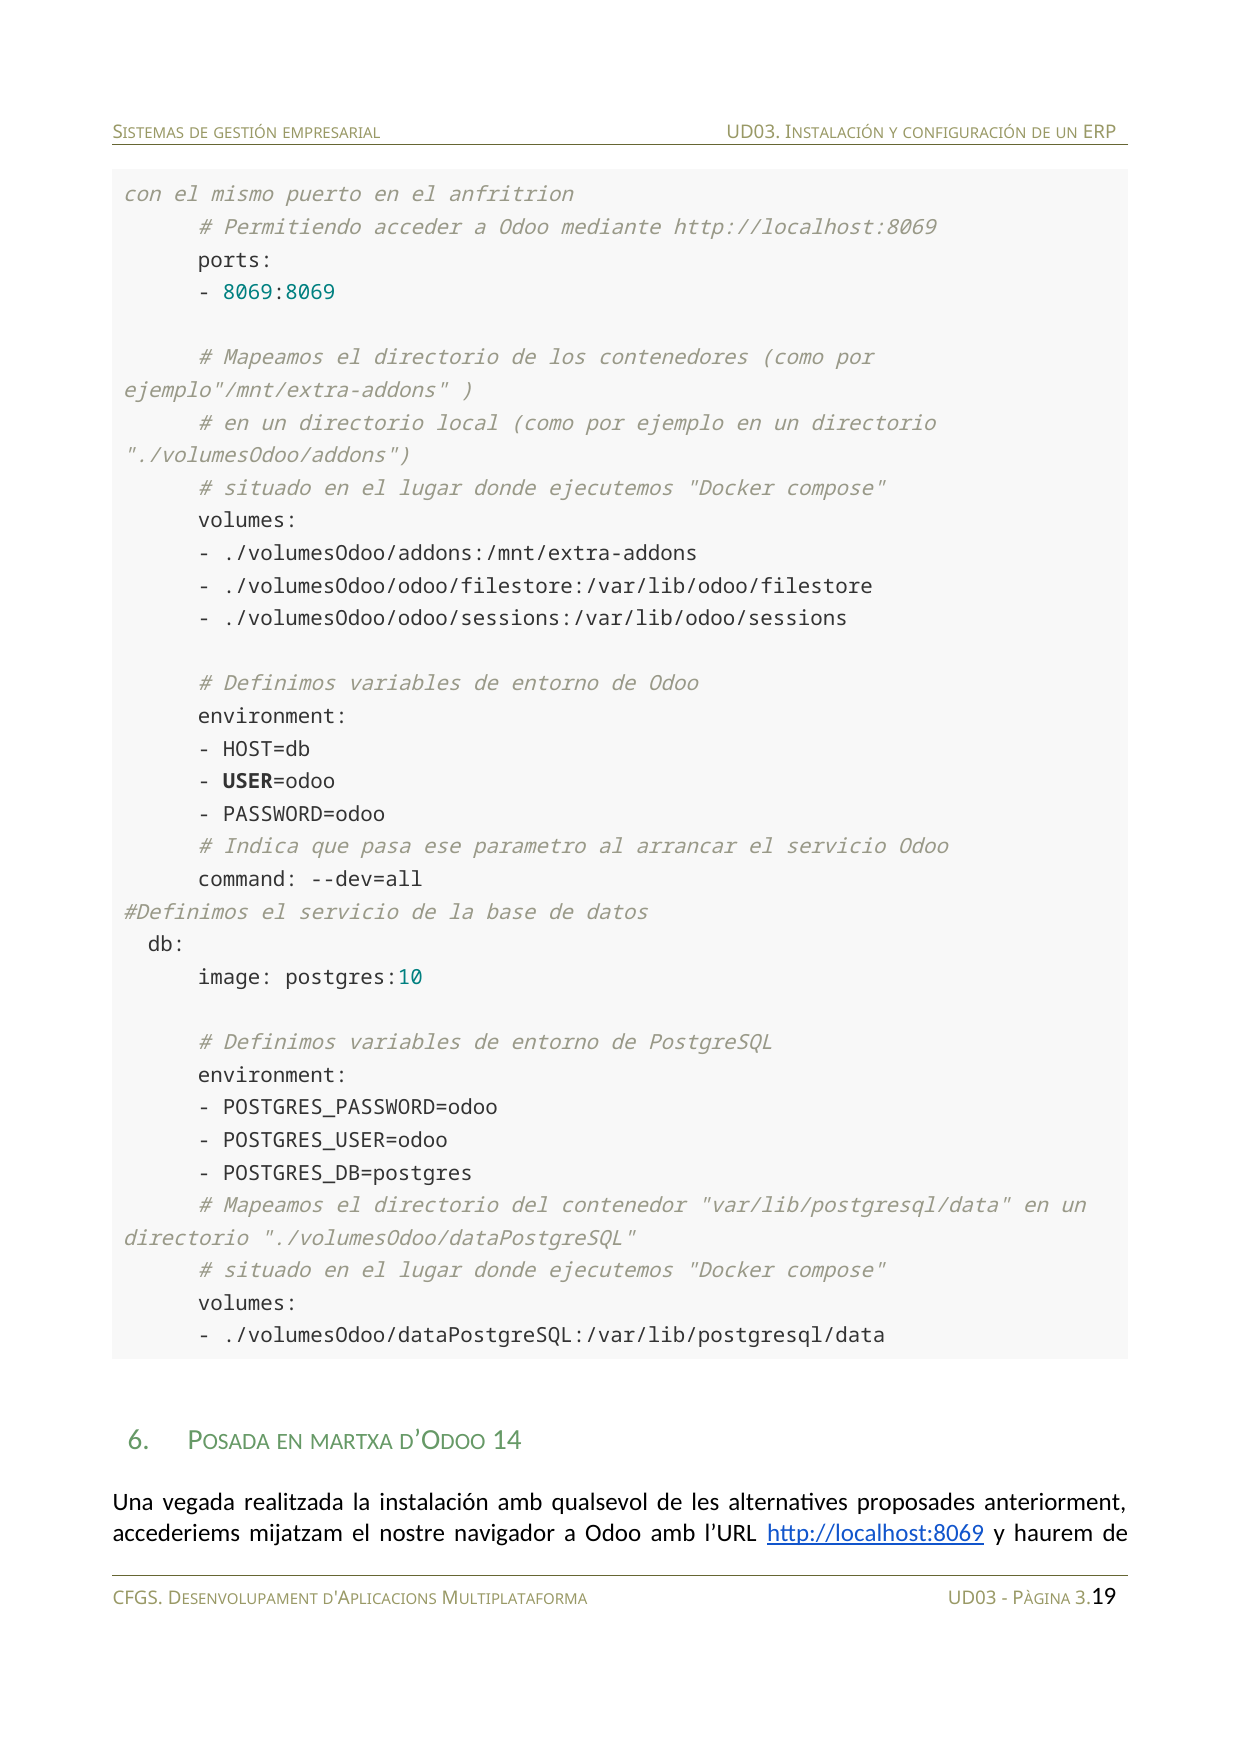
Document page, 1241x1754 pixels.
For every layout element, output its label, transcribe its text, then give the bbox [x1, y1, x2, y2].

subtitle Posada en martxa d’Odoo 14 [150, 1421, 1128, 1456]
text Una vegada realitzada la instalación amb qualsevol de les alternatives proposades anteriorment, accederiems mijatzam el nostre navigador a Odoo amb l’URL http://localhost:8069 y haurem de [112, 1486, 1128, 1547]
table_header con el mismo puerto en el anfritrion # Permitiendo acceder a Odoo mediante http://localhost:8069 ports: - 8069:8069 # Mapeamos el directorio de los contenedores (como por ejemplo"/mnt/extra-addons" ) # en un directorio local (como por ejemplo en un directorio "./volumesOdoo/addons") # situado en el lugar donde ejecutemos "Docker compose" volumes: - ./volumesOdoo/addons:/mnt/extra-addons - ./volumesOdoo/odoo/filestore:/var/lib/odoo/filestore - ./volumesOdoo/odoo/sessions:/var/lib/odoo/sessions # Definimos variables de entorno de Odoo environment: - HOST=db - USER=odoo - PASSWORD=odoo # Indica que pasa ese parametro al arrancar el servicio Odoo command: --dev=all #Definimos el servicio de la base de datos db: image: postgres:10 # Definimos variables de entorno de PostgreSQL environment: - POSTGRES_PASSWORD=odoo - POSTGRES_USER=odoo - POSTGRES_DB=postgres # Mapeamos el directorio del contenedor "var/lib/postgresql/data" en un directorio "./volumesOdoo/dataPostgreSQL" # situado en el lugar donde ejecutemos "Docker compose" volumes: - ./volumesOdoo/dataPostgreSQL:/var/lib/postgresql/data [112, 169, 1128, 1359]
